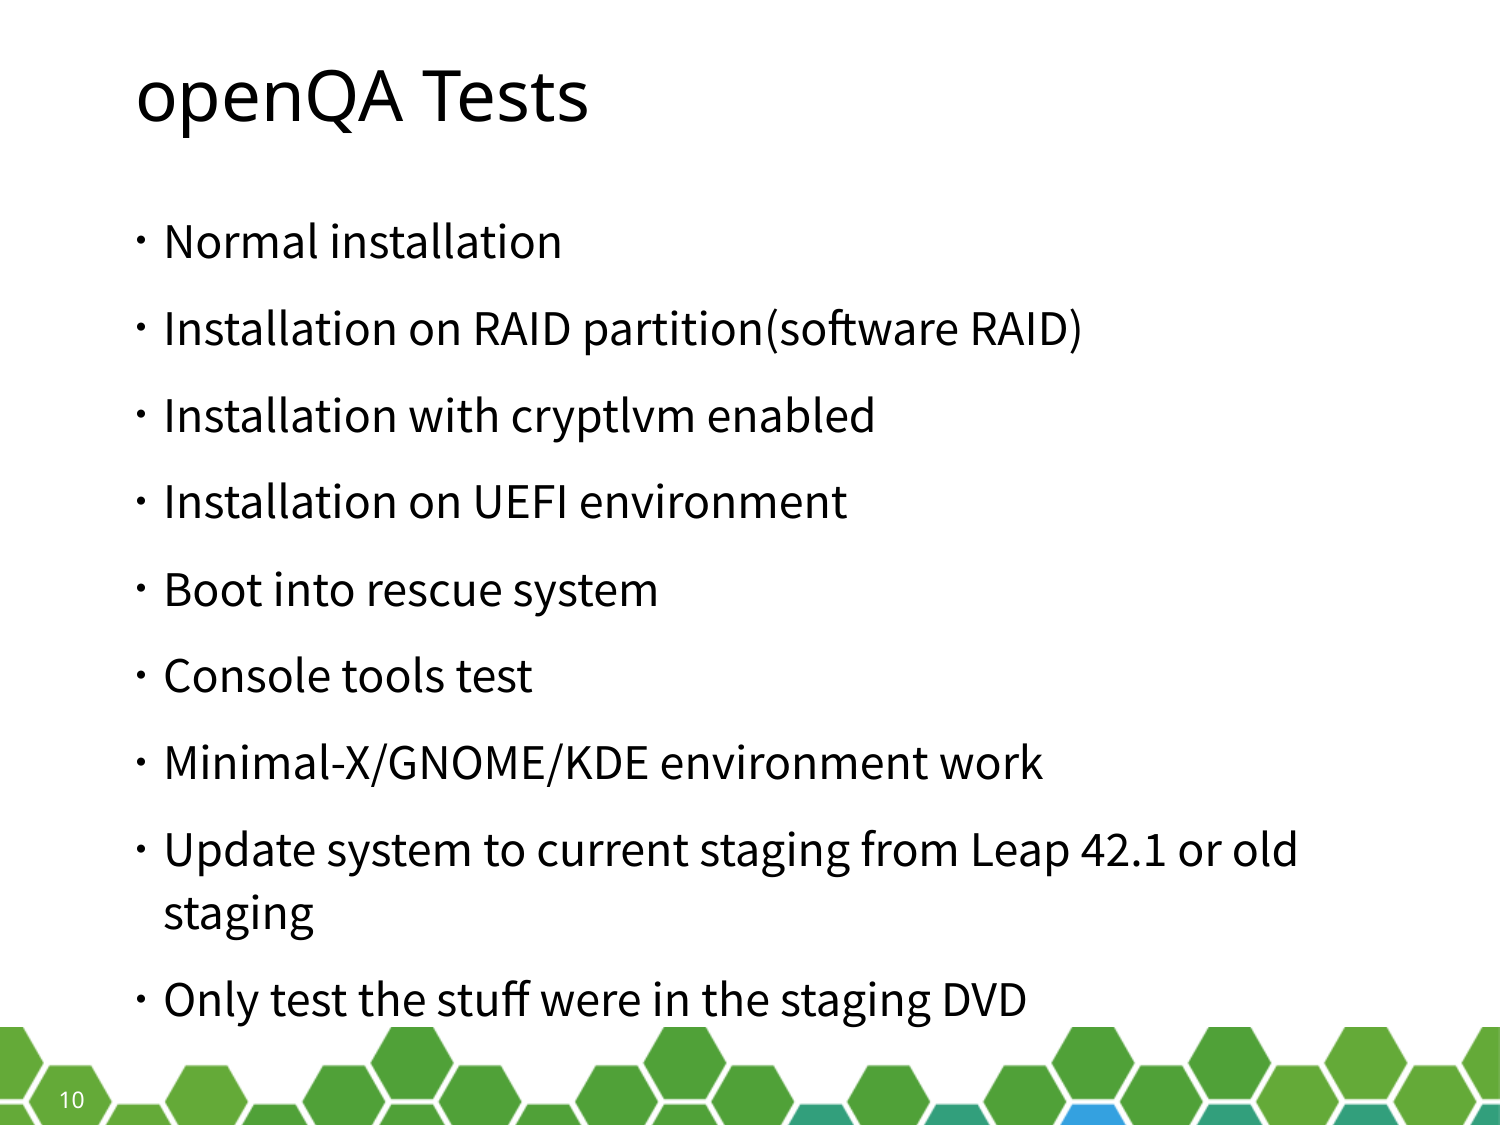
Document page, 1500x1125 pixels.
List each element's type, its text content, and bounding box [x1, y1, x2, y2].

list Normal installation Installation on RAID partition(software RAID) Installation with cryptlvm enabled Installation on UEFI environment Boot into rescue system Console tools test Minimal-X/GNOME/KDE environment work Update system to current staging from Leap 42.1 or old staging Only test the stuff were in the staging DVD [135, 208, 1372, 862]
title openQA Tests [135, 12, 1372, 175]
picture [0, 1027, 1500, 1125]
